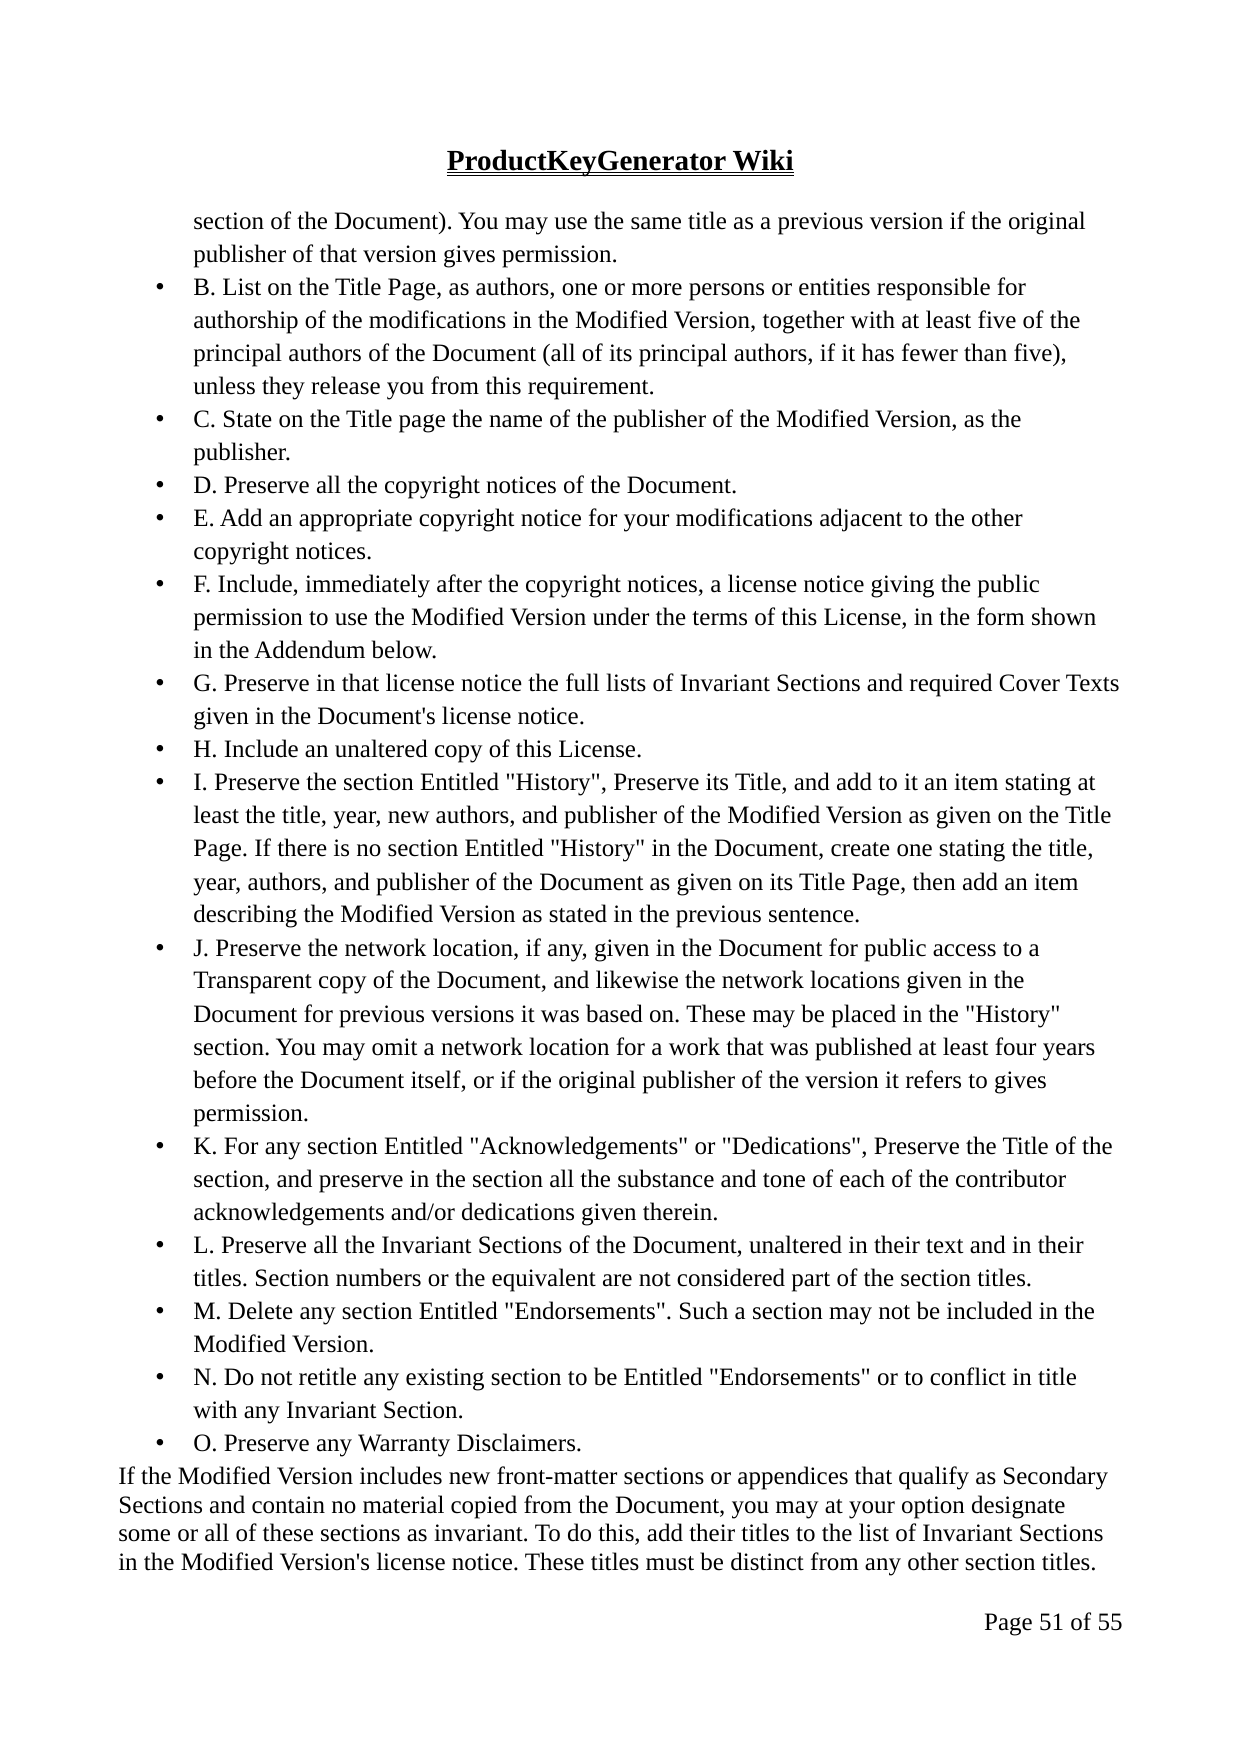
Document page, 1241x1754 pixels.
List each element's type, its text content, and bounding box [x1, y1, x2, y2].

list E. Add an appropriate copyright notice for your modifications adjacent to the other copyright notices. [156, 503, 1122, 565]
list J. Preserve the network location, if any, given in the Document for public access to a Transparent copy of the Document, and likewise the network locations given in the Document for previous versions it was based on. These may be placed in the "History" section. You may omit a network location for a work that was published at least four years before the Document itself, or if the original publisher of the version it refers to gives permission. [156, 933, 1122, 1126]
list K. For any section Entitled "Acknowledgements" or "Dedications", Preserve the Title of the section, and preserve in the section all the substance and tone of each of the contributor acknowledgements and/or dedications given therein. [156, 1131, 1122, 1226]
list C. State on the Title page the name of the publisher of the Modified Version, as the publisher. [156, 404, 1122, 466]
text If the Modified Version includes new front-matter sections or appendices that qualify as Secondary Sections and contain no material copied from the Document, you may at your option designate some or all of these sections as invariant. To do this, add their titles to the list of Invariant Sections in the Modified Version's license notice. These titles must be distinct from any other section titles. [118, 1461, 1122, 1576]
list L. Preserve all the Invariant Sections of the Document, unaltered in their text and in their titles. Section numbers or the equivalent are not considered part of the section titles. [156, 1230, 1122, 1292]
list section of the Document). You may use the same title as a previous version if the original publisher of that version gives permission. [156, 206, 1122, 268]
list M. Delete any section Entitled "Endorsements". Such a section may not be included in the Modified Version. [156, 1296, 1122, 1358]
list H. Include an unaltered copy of this License. [156, 734, 1122, 763]
list F. Include, immediately after the copyright notices, a license notice giving the public permission to use the Modified Version under the terms of this License, in the form shown in the Addendum below. [156, 569, 1122, 664]
list B. List on the Title Page, as authors, one or more persons or entities responsible for authorship of the modifications in the Modified Version, together with at least five of the principal authors of the Document (all of its principal authors, if it has fewer than five), unless they release you from this requirement. [156, 272, 1122, 400]
list I. Preserve the section Entitled "History", Preserve its Title, and add to it an item stating at least the title, year, new authors, and publisher of the Modified Version as given on the Title Page. If there is no section Entitled "History" in the Document, create one stating the title, year, authors, and publisher of the Document as given on its Title Page, then add an item describing the Modified Version as stated in the previous sentence. [156, 767, 1122, 928]
list G. Preserve in that license notice the full lists of Invariant Sections and required Cover Texts given in the Document's license notice. [156, 668, 1122, 730]
list D. Preserve all the copyright notices of the Document. [156, 470, 1122, 499]
list O. Preserve any Warranty Disclaimers. [156, 1428, 1122, 1457]
list N. Do not retitle any existing section to be Entitled "Endorsements" or to conflict in title with any Invariant Section. [156, 1362, 1122, 1424]
